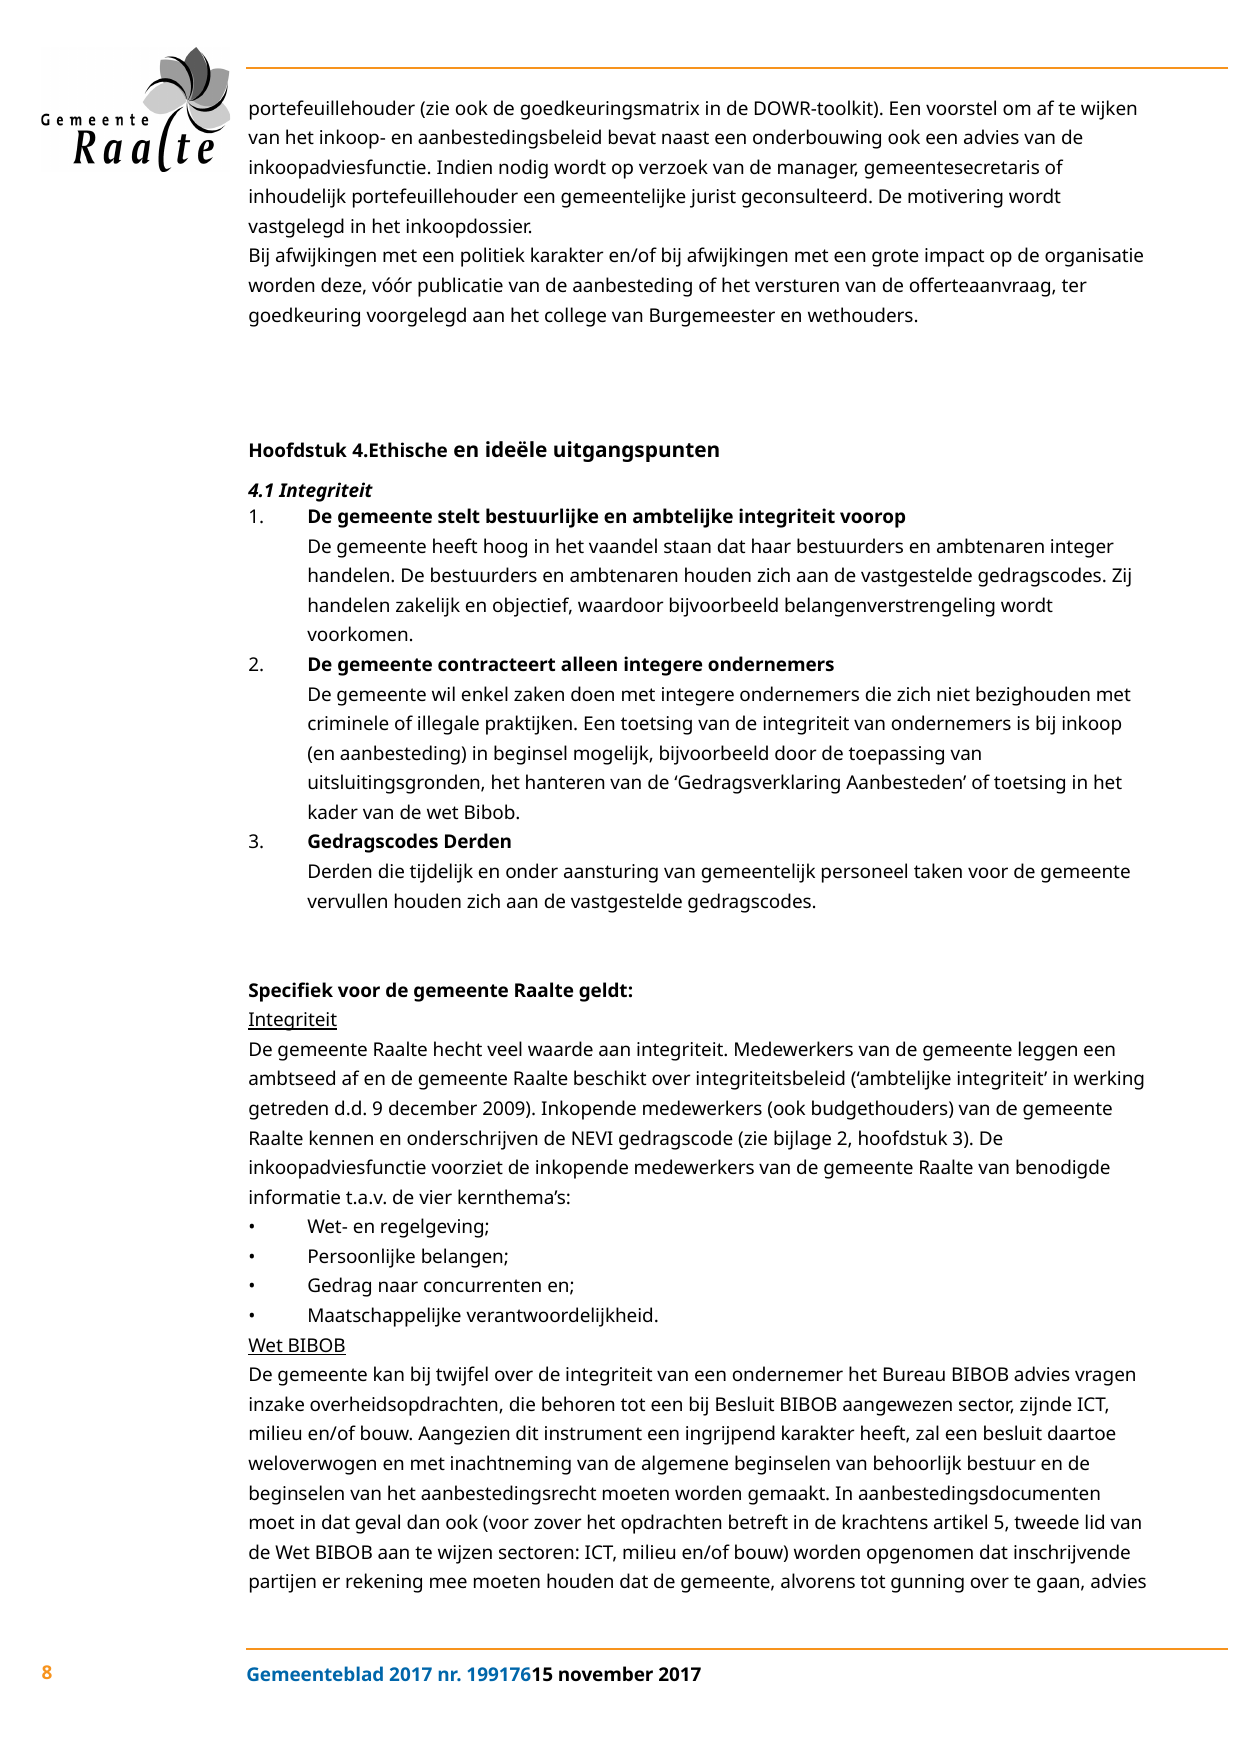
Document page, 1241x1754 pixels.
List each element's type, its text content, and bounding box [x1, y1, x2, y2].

text 4.1 Integriteit [248, 478, 1152, 503]
list Derden die tijdelijk en onder aansturing van gemeentelijk personeel taken voor de gemeente vervullen houden zich aan de vastgestelde gedragscodes. [248, 858, 1152, 914]
list De gemeente wil enkel zaken doen met integere ondernemers die zich niet bezighouden met criminele of illegale praktijken. Een toetsing van de integriteit van ondernemers is bij inkoop (en aanbesteding) in beginsel mogelijk, bijvoorbeeld door de toepassing van uitsluitingsgronden, het hanteren van de ‘Gedragsverklaring Aanbesteden’ of toetsing in het kader van de wet Bibob. [248, 681, 1152, 825]
text Hoofdstuk 4.Ethische en ideële uitgangspunten [248, 436, 1152, 464]
list De gemeente stelt bestuurlijke en ambtelijke integriteit voorop [248, 503, 1152, 529]
table_header Specifiek voor de gemeente Raalte geldt: Integriteit De gemeente Raalte hecht veel waarde aan integriteit. Medewerkers van de gemeente leggen een ambtseed af en de gemeente Raalte beschikt over integriteitsbeleid (‘ambtelijke integriteit’ in werking getreden d.d. 9 december 2009). Inkopende medewerkers (ook budgethouders) van de gemeente Raalte kennen en onderschrijven de NEVI gedragscode (zie bijlage 2, hoofdstuk 3). De inkoopadviesfunctie voorziet de inkopende medewerkers van de gemeente Raalte van benodigde informatie t.a.v. de vier kernthema’s: Wet- en regelgeving; Persoonlijke belangen; Gedrag naar concurrenten en; Maatschappelijke verantwoordelijkheid. Wet BIBOB De gemeente kan bij twijfel over de integriteit van een ondernemer het Bureau BIBOB advies vragen inzake overheidsopdrachten, die behoren tot een bij Besluit BIBOB aangewezen sector, zijnde ICT, milieu en/of bouw. Aangezien dit instrument een ingrijpend karakter heeft, zal een besluit daartoe weloverwogen en met inachtneming van de algemene beginselen van behoorlijk bestuur en de beginselen van het aanbestedingsrecht moeten worden gemaakt. In aanbestedingsdocumenten moet in dat geval dan ook (voor zover het opdrachten betreft in de krachtens artikel 5, tweede lid van de Wet BIBOB aan te wijzen sectoren: ICT, milieu en/of bouw) worden opgenomen dat inschrijvende partijen er rekening mee moeten houden dat de gemeente, alvorens tot gunning over te gaan, advies [248, 977, 1152, 1594]
list Gedragscodes Derden [248, 829, 1152, 854]
list De gemeente heeft hoog in het vaandel staan dat haar bestuurders en ambtenaren integer handelen. De bestuurders en ambtenaren houden zich aan de vastgestelde gedragscodes. Zij handelen zakelijk en objectief, waardoor bijvoorbeeld belangenverstrengeling wordt voorkomen. [248, 533, 1152, 647]
table_header portefeuillehouder (zie ook de goedkeuringsmatrix in de DOWR-toolkit). Een voorstel om af te wijken van het inkoop- en aanbestedingsbeleid bevat naast een onderbouwing ook een advies van de inkoopadviesfunctie. Indien nodig wordt op verzoek van de manager, gemeentesecretaris of inhoudelijk portefeuillehouder een gemeentelijke jurist geconsulteerd. De motivering wordt vastgelegd in het inkoopdossier. Bij afwijkingen met een politiek karakter en/of bij afwijkingen met een grote impact op de organisatie worden deze, vóór publicatie van de aanbesteding of het versturen van de offerteaanvraag, ter goedkeuring voorgelegd aan het college van Burgemeester en wethouders. [248, 95, 1152, 357]
picture [41, 47, 231, 172]
list De gemeente contracteert alleen integere ondernemers [248, 651, 1152, 677]
